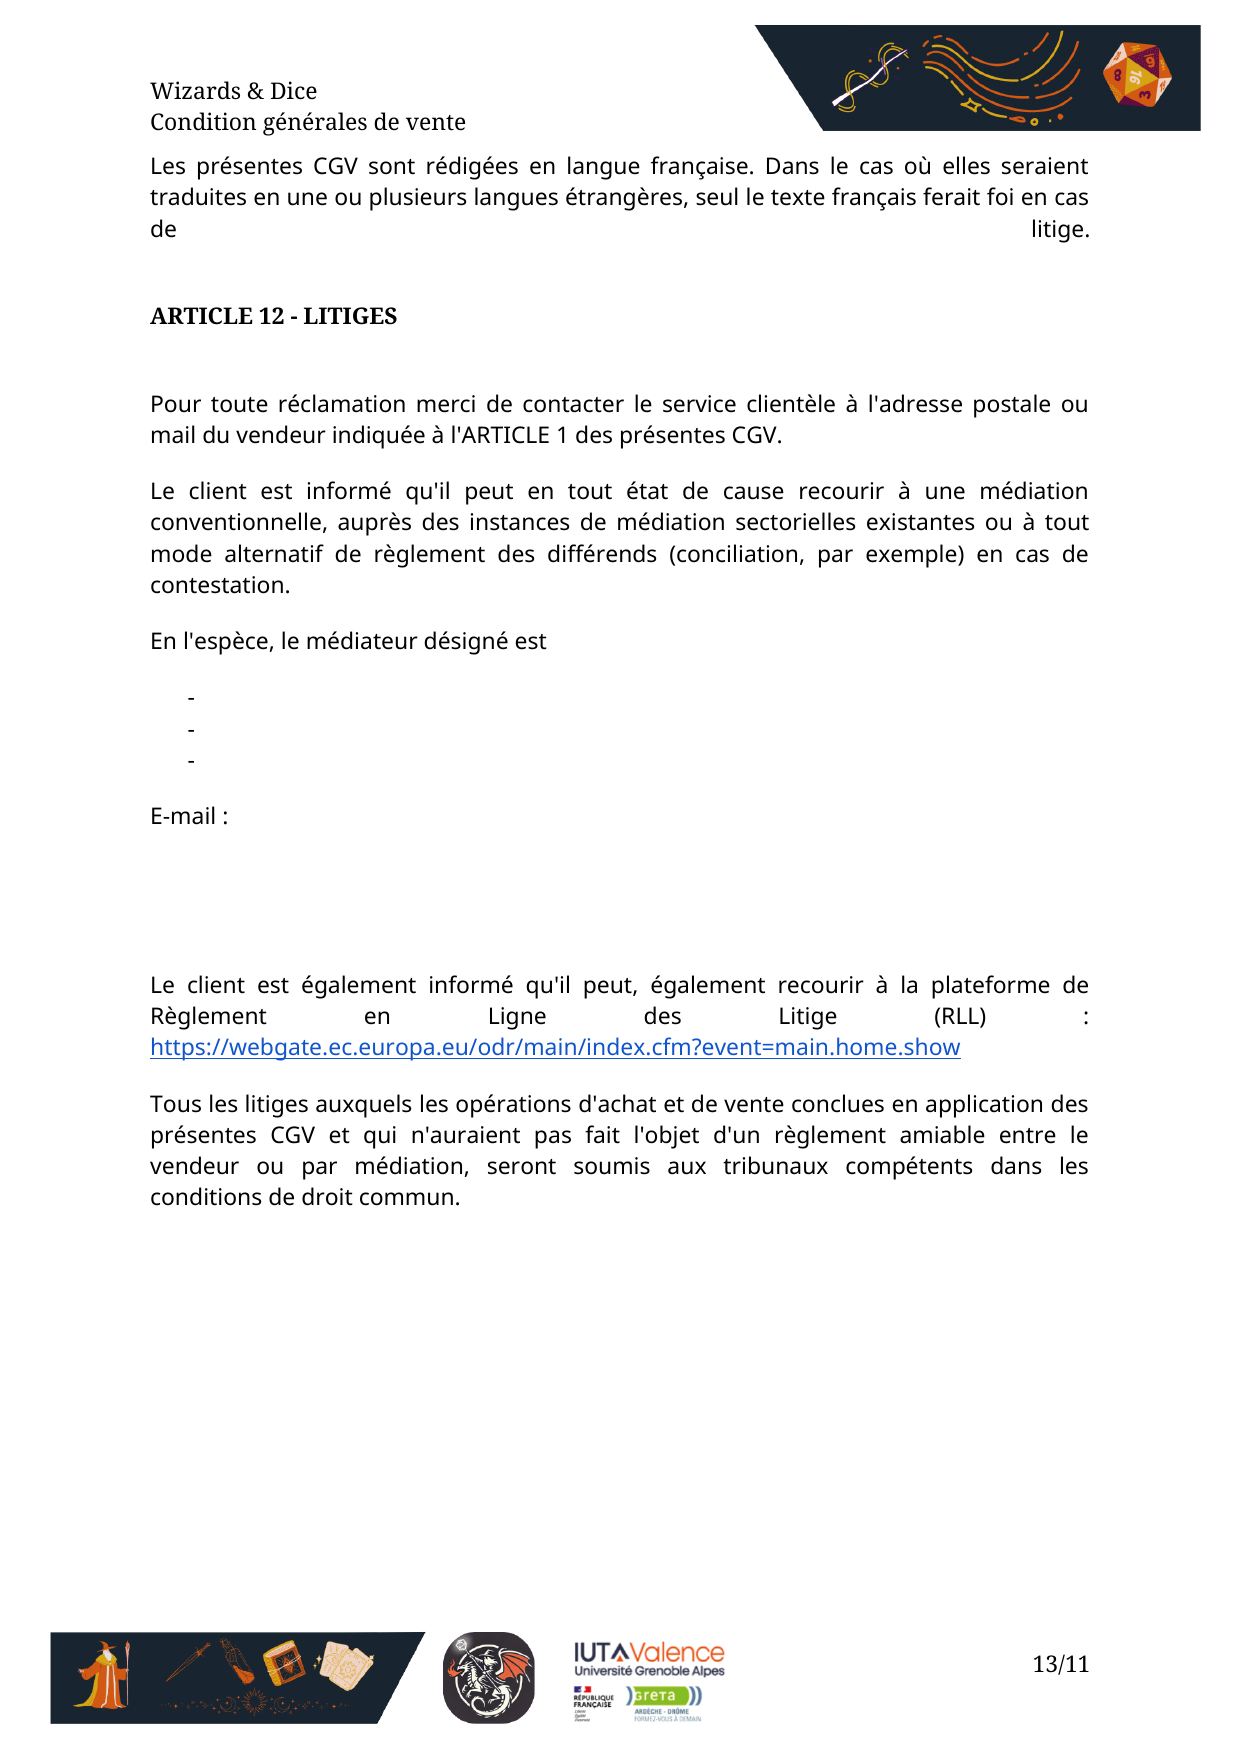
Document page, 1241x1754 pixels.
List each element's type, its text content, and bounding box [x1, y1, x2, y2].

text En l'espèce, le médiateur désigné est [150, 625, 1090, 656]
text ARTICLE 12 - LITIGES [150, 300, 1090, 362]
text Pour toute réclamation merci de contacter le service clientèle à l'adresse postale ou mail du vendeur indiquée à l'ARTICLE 1 des présentes CGV. [150, 387, 1090, 450]
picture [748, 25, 1214, 132]
text Le client est également informé qu'il peut, également recourir à la plateforme de Règlement en Ligne des Litige (RLL) : https://webgate.ec.europa.eu/odr/main/index.cfm?event=main.home.show [150, 969, 1090, 1062]
picture [42, 1628, 749, 1733]
text E-mail : [150, 800, 1090, 831]
text Tous les litiges auxquels les opérations d'achat et de vente conclues en application des présentes CGV et qui n'auraient pas fait l'objet d'un règlement amiable entre le vendeur ou par médiation, seront soumis aux tribunaux compétents dans les conditions de droit commun. [150, 1087, 1090, 1212]
text Les présentes CGV sont rédigées en langue française. Dans le cas où elles seraient traduites en une ou plusieurs langues étrangères, seul le texte français ferait foi en cas de litige. [150, 150, 1090, 275]
text Le client est informé qu'il peut en tout état de cause recourir à une médiation conventionnelle, auprès des instances de médiation sectorielles existantes ou à tout mode alternatif de règlement des différends (conciliation, par exemple) en cas de contestation. [150, 475, 1090, 600]
